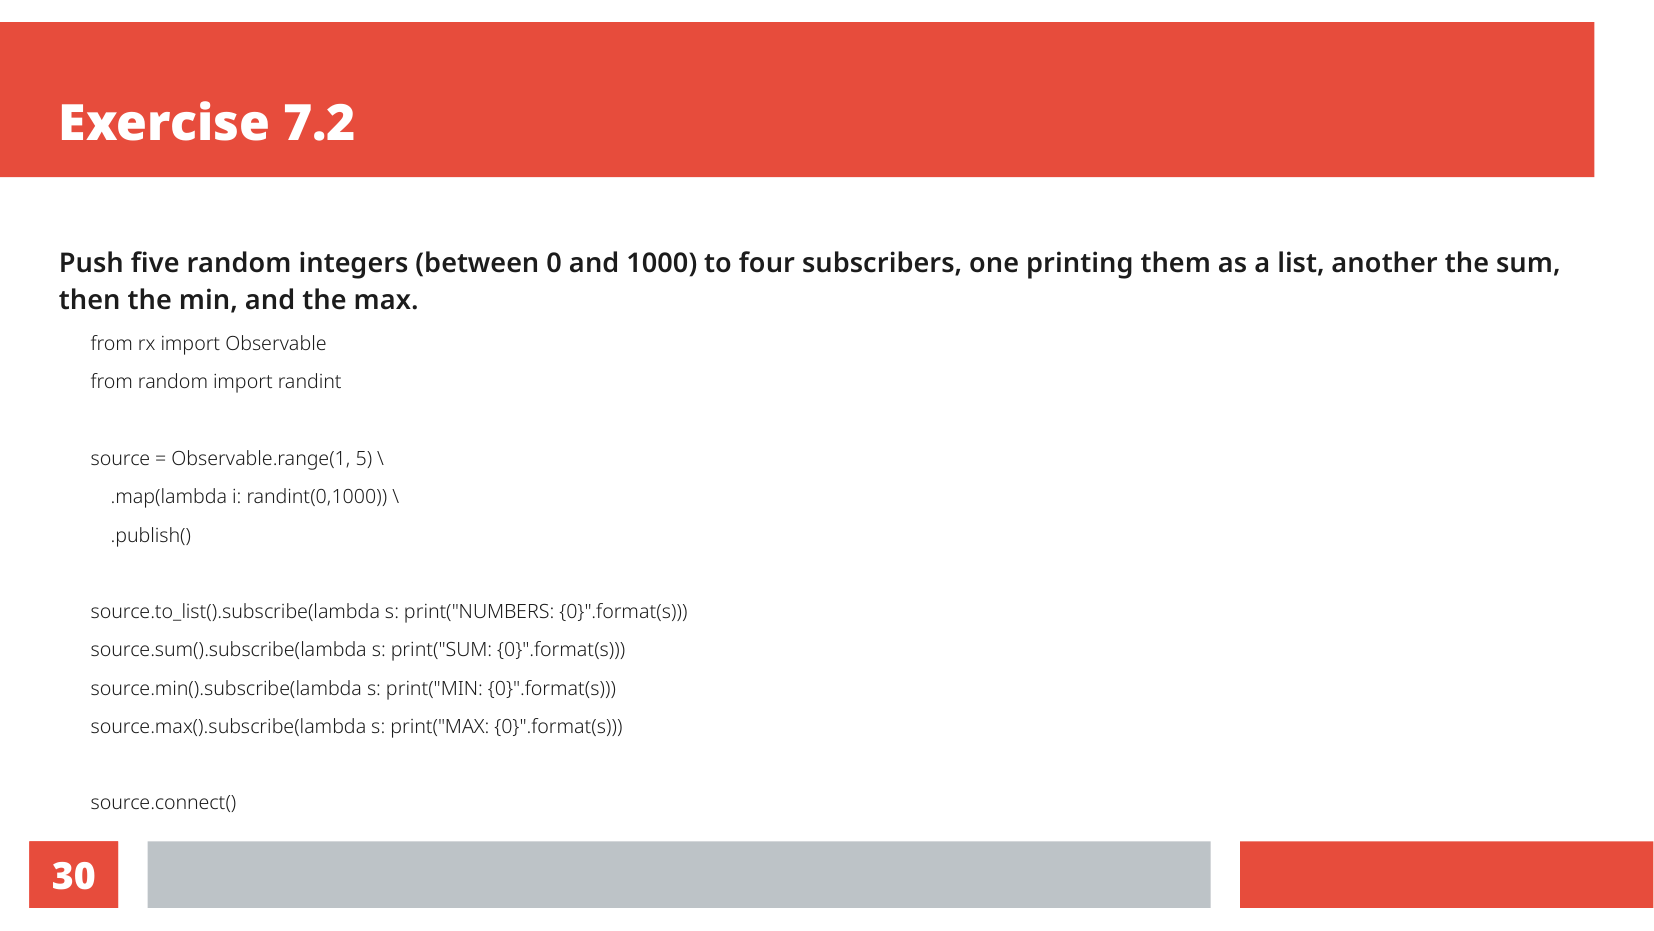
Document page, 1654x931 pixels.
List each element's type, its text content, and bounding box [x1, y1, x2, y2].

list Push five random integers (between 0 and 1000) to four subscribers, one printing them as a list, another the sum, then the min, and the max. from rx import Observable from random import randint source = Observable.range(1, 5) \ .map(lambda i: randint(0,1000)) \ .publish() source.to_list().subscribe(lambda s: print("NUMBERS: {0}".format(s))) source.sum().subscribe(lambda s: print("SUM: {0}".format(s))) source.min().subscribe(lambda s: print("MIN: {0}".format(s))) source.max().subscribe(lambda s: print("MAX: {0}".format(s))) source.connect() [58, 243, 1565, 820]
title Exercise 7.2 [58, 44, 1595, 155]
